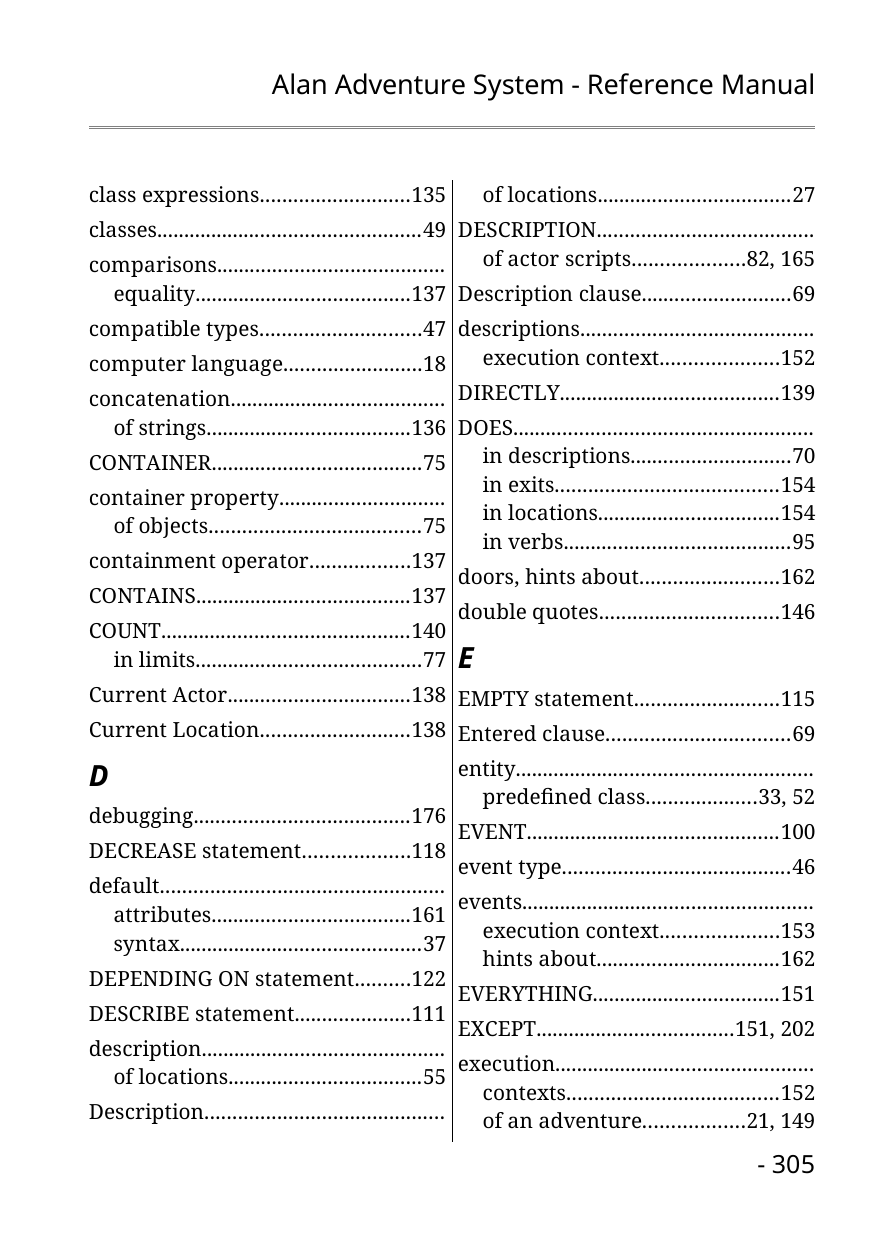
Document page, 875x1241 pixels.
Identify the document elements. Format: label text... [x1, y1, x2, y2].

text in descriptions 70 [482, 441, 815, 469]
text DOES [458, 412, 815, 441]
text COUNT 140 [88, 616, 446, 644]
text EXCEPT 151, 202 [458, 1014, 815, 1043]
text class expressions 135 [88, 180, 446, 209]
text CONTAINER 75 [88, 447, 446, 476]
text Description [88, 1097, 446, 1126]
text equality 137 [113, 279, 446, 307]
text compatible types 47 [88, 314, 446, 342]
text entity [458, 753, 815, 782]
text execution [458, 1049, 815, 1078]
text D [88, 756, 446, 795]
text Description clause 69 [458, 279, 815, 307]
text EVERYTHING 151 [458, 979, 815, 1008]
text EMPTY statement 115 [458, 683, 815, 712]
text of actor scripts 82, 165 [482, 244, 815, 272]
text EVENT 100 [458, 817, 815, 846]
text execution context 152 [482, 342, 815, 371]
text CONTAINS 137 [88, 581, 446, 609]
text of strings 136 [113, 412, 446, 441]
text DEPENDING ON statement 122 [88, 963, 446, 992]
text DECREASE statement 118 [88, 836, 446, 865]
text of objects 75 [113, 511, 446, 539]
text event type 46 [458, 852, 815, 881]
text predefined class 33, 52 [482, 782, 815, 811]
text execution context 153 [482, 916, 815, 944]
text in limits 77 [113, 644, 446, 673]
text descriptions [458, 314, 815, 342]
text doors, hints about 162 [458, 562, 815, 590]
text contexts 152 [482, 1078, 815, 1106]
text DESCRIBE statement 111 [88, 998, 446, 1027]
text computer language 18 [88, 349, 446, 377]
text comparisons [88, 250, 446, 279]
text concatenation [88, 384, 446, 412]
text of locations 55 [113, 1062, 446, 1091]
text DESCRIPTION [458, 215, 815, 244]
text Current Location 138 [88, 714, 446, 743]
text classes 49 [88, 215, 446, 244]
text double quotes 146 [458, 597, 815, 625]
text description [88, 1033, 446, 1062]
text container property [88, 482, 446, 511]
text in verbs 95 [482, 527, 815, 555]
text syntax 37 [113, 928, 446, 957]
text in exits 154 [482, 469, 815, 498]
text of locations 27 [482, 180, 815, 209]
text attributes 161 [113, 900, 446, 928]
text E [458, 638, 815, 677]
text default [88, 871, 446, 900]
text of an adventure 21, 149 [482, 1106, 815, 1135]
text debugging 176 [88, 801, 446, 830]
text in locations 154 [482, 498, 815, 527]
text events [458, 887, 815, 916]
text Entered clause 69 [458, 718, 815, 747]
text hints about 162 [482, 944, 815, 973]
text Current Actor 138 [88, 679, 446, 708]
text DIRECTLY 139 [458, 377, 815, 406]
text containment operator 137 [88, 546, 446, 574]
